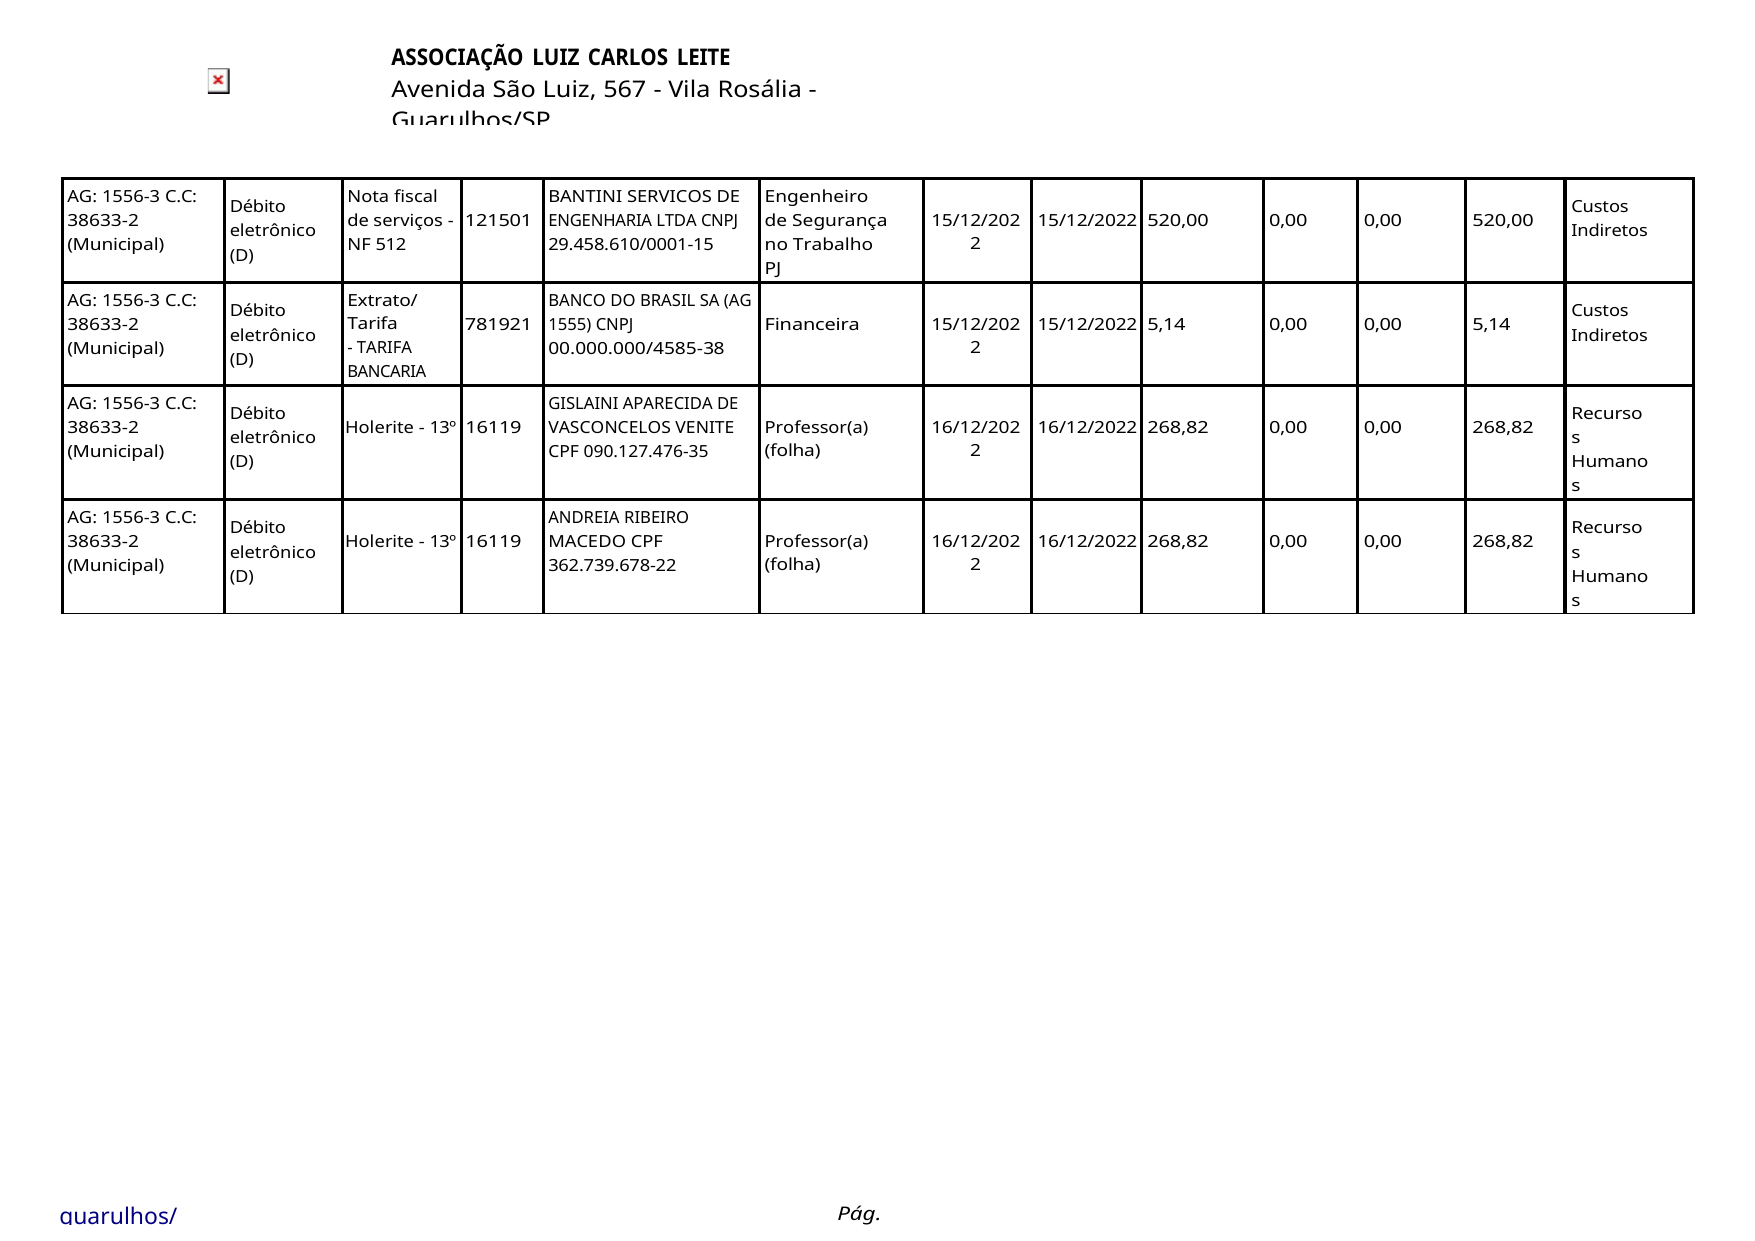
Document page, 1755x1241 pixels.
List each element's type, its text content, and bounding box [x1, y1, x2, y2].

table_cell 0,00 [1359, 180, 1464, 281]
table_cell Engenheiro de Segurança no Trabalho PJ [761, 180, 922, 281]
table_cell Professor(a) (folha) [761, 501, 922, 613]
table_cell 781921 [463, 284, 542, 384]
table_cell Custos Indiretos [1567, 180, 1692, 281]
table_cell 16/12/2022 [1033, 501, 1140, 613]
table_cell 268,82 [1467, 501, 1563, 613]
table_cell 268,82 [1143, 501, 1262, 613]
table_cell Débito eletrônico (D) [226, 180, 341, 281]
table_cell Holerite - 13º [344, 501, 460, 613]
table_cell 121501 [463, 180, 542, 281]
table_cell 5,14 [1143, 284, 1262, 384]
table_cell 15/12/2022 [1033, 180, 1140, 281]
table_cell 5,14 [1467, 284, 1563, 384]
table_cell 15/12/2022 [925, 284, 1030, 384]
table_cell Nota ﬁscal de serviços - NF 512 [344, 180, 460, 281]
table_cell BANCO DO BRASIL SA (AG 1555) CNPJ 00.000.000/4585-38 [545, 284, 758, 384]
table_cell AG: 1556-3 C.C: 38633-2 (Municipal) [64, 387, 223, 498]
table_cell 0,00 [1265, 387, 1356, 498]
table_cell 16119 [463, 387, 542, 498]
table_cell AG: 1556-3 C.C: 38633-2 (Municipal) [64, 284, 223, 384]
table_cell 16/12/2022 [1033, 387, 1140, 498]
table_cell Holerite - 13º [344, 387, 460, 498]
table_cell Professor(a) (folha) [761, 387, 922, 498]
table_cell 520,00 [1467, 180, 1563, 281]
table_cell 0,00 [1265, 284, 1356, 384]
table_cell ANDREIA RIBEIRO MACEDO CPF 362.739.678-22 [545, 501, 758, 613]
table_cell Débito eletrônico (D) [226, 387, 341, 498]
table_cell Recursos Humanos [1567, 387, 1692, 498]
table_cell 0,00 [1359, 387, 1464, 498]
table_cell AG: 1556-3 C.C: 38633-2 (Municipal) [64, 501, 223, 613]
table_cell 15/12/2022 [1033, 284, 1140, 384]
table_cell GISLAINI APARECIDA DE VASCONCELOS VENITE CPF 090.127.476-35 [545, 387, 758, 498]
table_cell 520,00 [1143, 180, 1262, 281]
table_cell Financeira [761, 284, 922, 384]
table_cell Extrato/Tarifa - TARIFA BANCARIA [344, 284, 460, 384]
table_cell 15/12/2022 [925, 180, 1030, 281]
table_cell 0,00 [1265, 501, 1356, 613]
table_cell 268,82 [1467, 387, 1563, 498]
table_cell 0,00 [1359, 284, 1464, 384]
table_cell 268,82 [1143, 387, 1262, 498]
table_cell 0,00 [1265, 180, 1356, 281]
table_cell Débito eletrônico (D) [226, 501, 341, 613]
table_cell 16119 [463, 501, 542, 613]
table_cell Recursos Humanos [1567, 501, 1692, 613]
table_cell 16/12/2022 [925, 501, 1030, 613]
table_cell Custos Indiretos [1567, 284, 1692, 384]
table_cell BANTINI SERVICOS DE ENGENHARIA LTDA CNPJ 29.458.610/0001-15 [545, 180, 758, 281]
table_cell Débito eletrônico (D) [226, 284, 341, 384]
table_cell 0,00 [1359, 501, 1464, 613]
table_cell 16/12/2022 [925, 387, 1030, 498]
table_cell AG: 1556-3 C.C: 38633-2 (Municipal) [64, 180, 223, 281]
